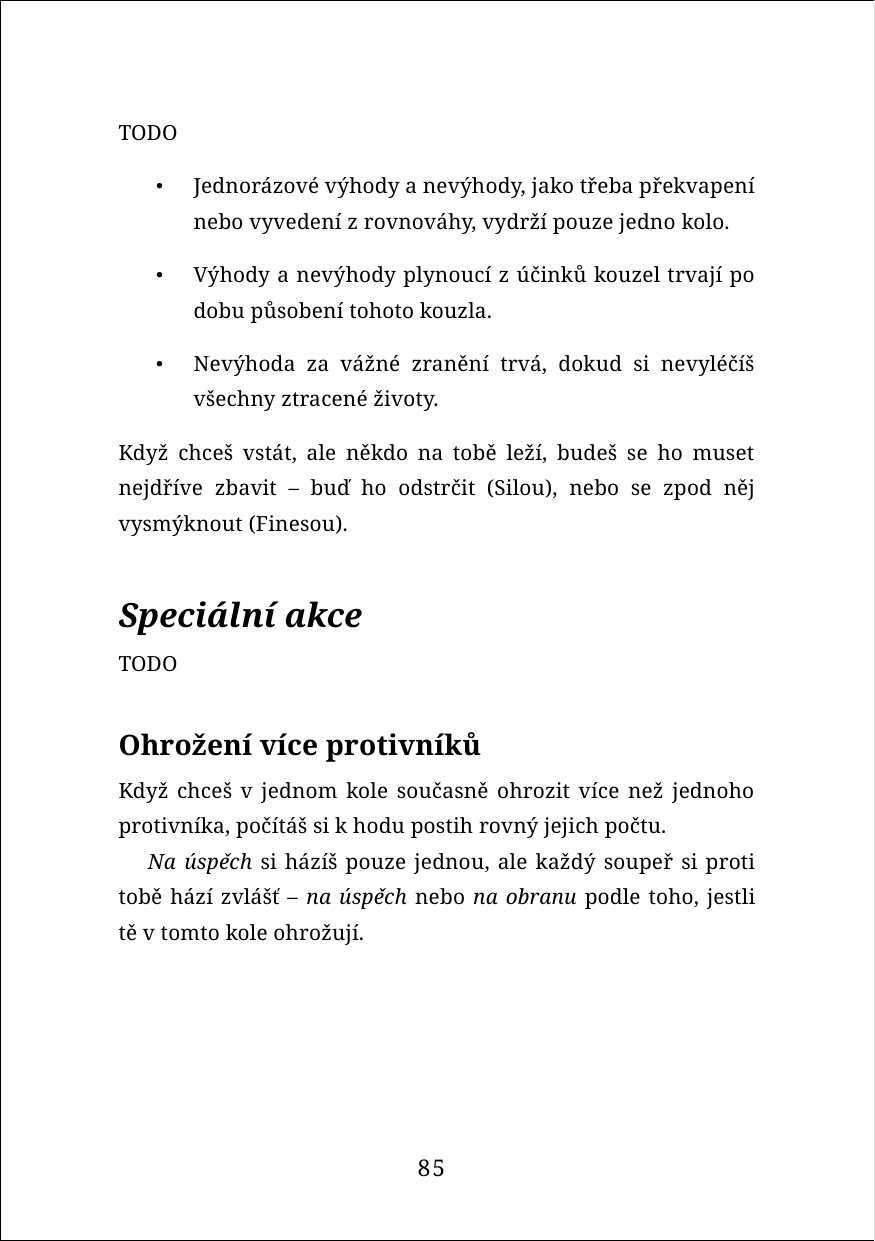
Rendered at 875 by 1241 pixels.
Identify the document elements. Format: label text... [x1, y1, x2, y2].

list Jednorázové výhody a nevýhody, jako třeba překvapení nebo vyvedení z rovnováhy, vydrží pouze jedno kolo. [156, 171, 756, 235]
text TODO [118, 649, 756, 677]
list Nevýhoda za vážné zranění trvá, dokud si nevyléčíš všechny ztracené životy. [156, 349, 756, 413]
text Když chceš vstát, ale někdo na tobě leží, budeš se ho muset nejdříve zbavit – buď ho odstrčit (Silou), nebo se zpod něj vysmýknout (Finesou). [118, 438, 756, 537]
text TODO [118, 118, 756, 147]
subtitle Ohrožení více protivníků [118, 726, 756, 764]
text Když chceš v jednom kole současně ohrozit více než jednoho protivníka, počítáš si k hodu postih rovný jejich počtu. Na úspěch si házíš pouze jednou, ale každý soupeř si proti tobě hází zvlášť – na úspěch nebo na obranu podle toho, jestli tě v tomto kole ohrožují. [118, 776, 756, 946]
subtitle Speciální akce [118, 592, 756, 637]
list Výhody a nevýhody plynoucí z účinků kouzel trvají po dobu působení tohoto kouzla. [156, 260, 756, 324]
